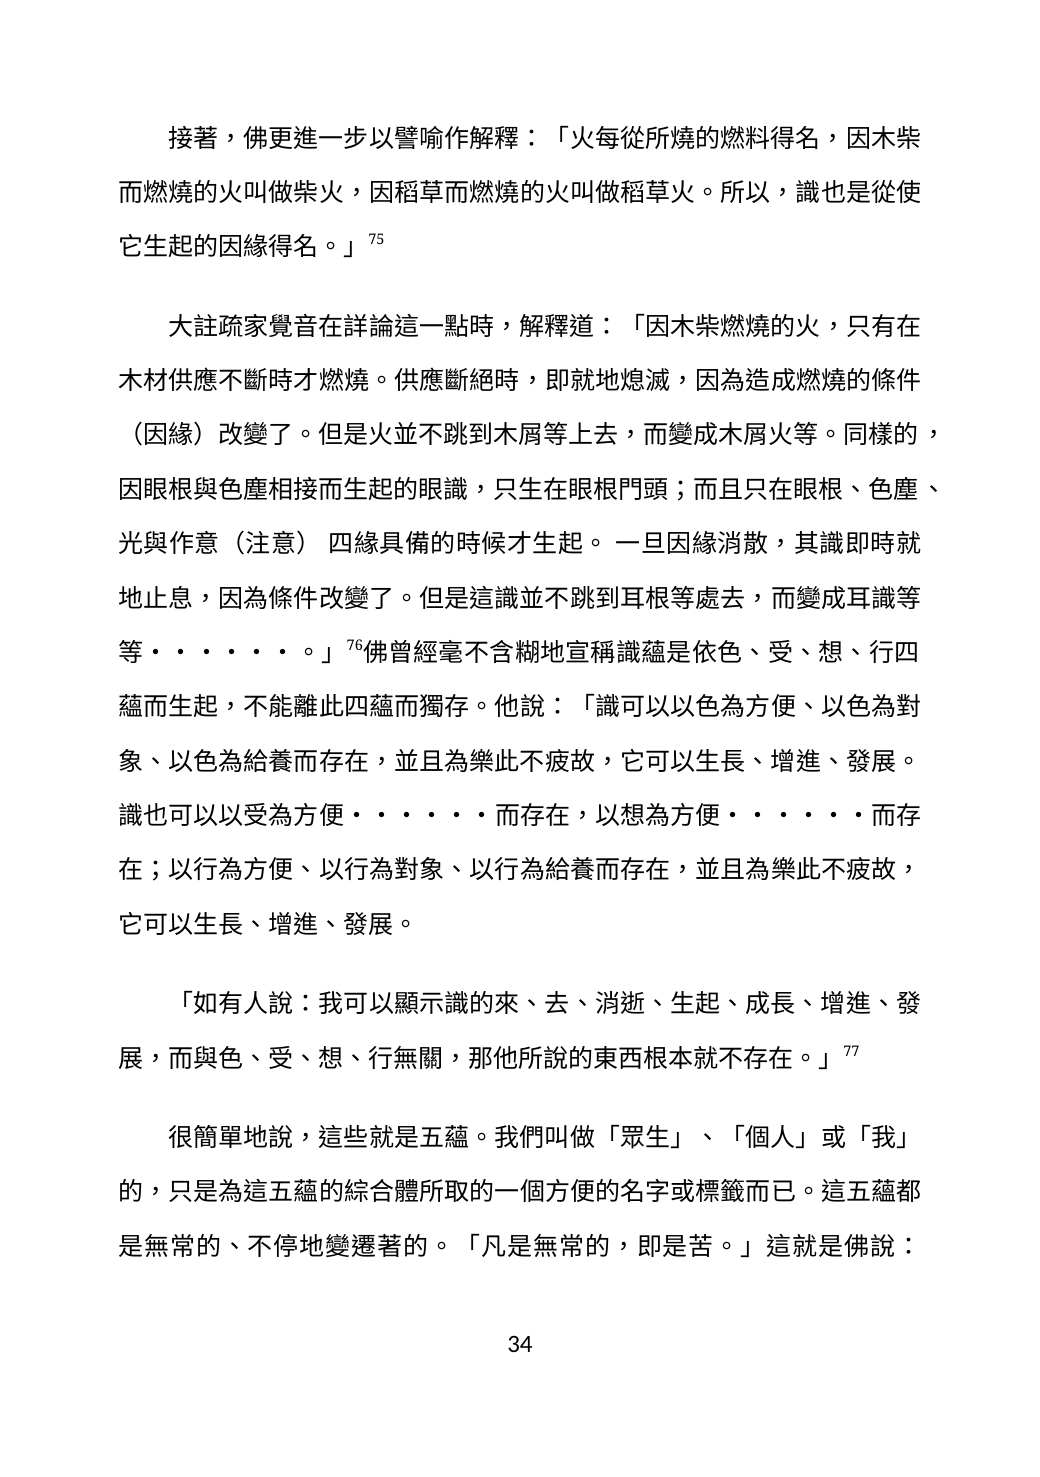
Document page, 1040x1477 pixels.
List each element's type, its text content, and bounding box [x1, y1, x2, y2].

text 大註疏家覺音在詳論這一點時，解釋道：「因木柴燃燒的火，只有在木材供應不斷時才燃燒。供應斷絕時，即就地熄滅，因為造成燃燒的條件（因緣）改變了。但是火並不跳到木屑等上去，而變成木屑火等。同樣的，因眼根與色塵相接而生起的眼識，只生在眼根門頭；而且只在眼根、色塵、光與作意（注意） 四緣具備的時候才生起。 一旦因緣消散，其識即時就地止息，因為條件改變了。但是這識並不跳到耳根等處去，而變成耳識等等‧‧‧‧‧‧。」佛曾經毫不含糊地宣稱識蘊是依色、受、想、行四蘊而生起，不能離此四蘊而獨存。他說：「識可以以色為方便、以色為對象、以色為給養而存在，並且為樂此不疲故，它可以生長、增進、發展。識也可以以受為方便‧‧‧‧‧‧而存在，以想為方便‧‧‧‧‧‧而存在；以行為方便、以行為對象、以行為給養而存在，並且為樂此不疲故，它可以生長、增進、發展。 [118, 306, 921, 941]
text 接著，佛更進一步以譬喻作解釋：「火每從所燒的燃料得名，因木柴而燃燒的火叫做柴火，因稻草而燃燒的火叫做稻草火。所以，識也是從使它生起的因緣得名。」 [118, 118, 921, 263]
text 「如有人說：我可以顯示識的來、去、消逝、生起、成長、增進、發展，而與色、受、想、行無關，那他所說的東西根本就不存在。」 [118, 984, 921, 1074]
text 很簡單地說，這些就是五蘊。我們叫做「眾生」、「個人」或「我」的，只是為這五蘊的綜合體所取的一個方便的名字或標籤而已。這五蘊都是無常的、不停地變遷著的。「凡是無常的，即是苦。」這就是佛說： [118, 1117, 921, 1262]
